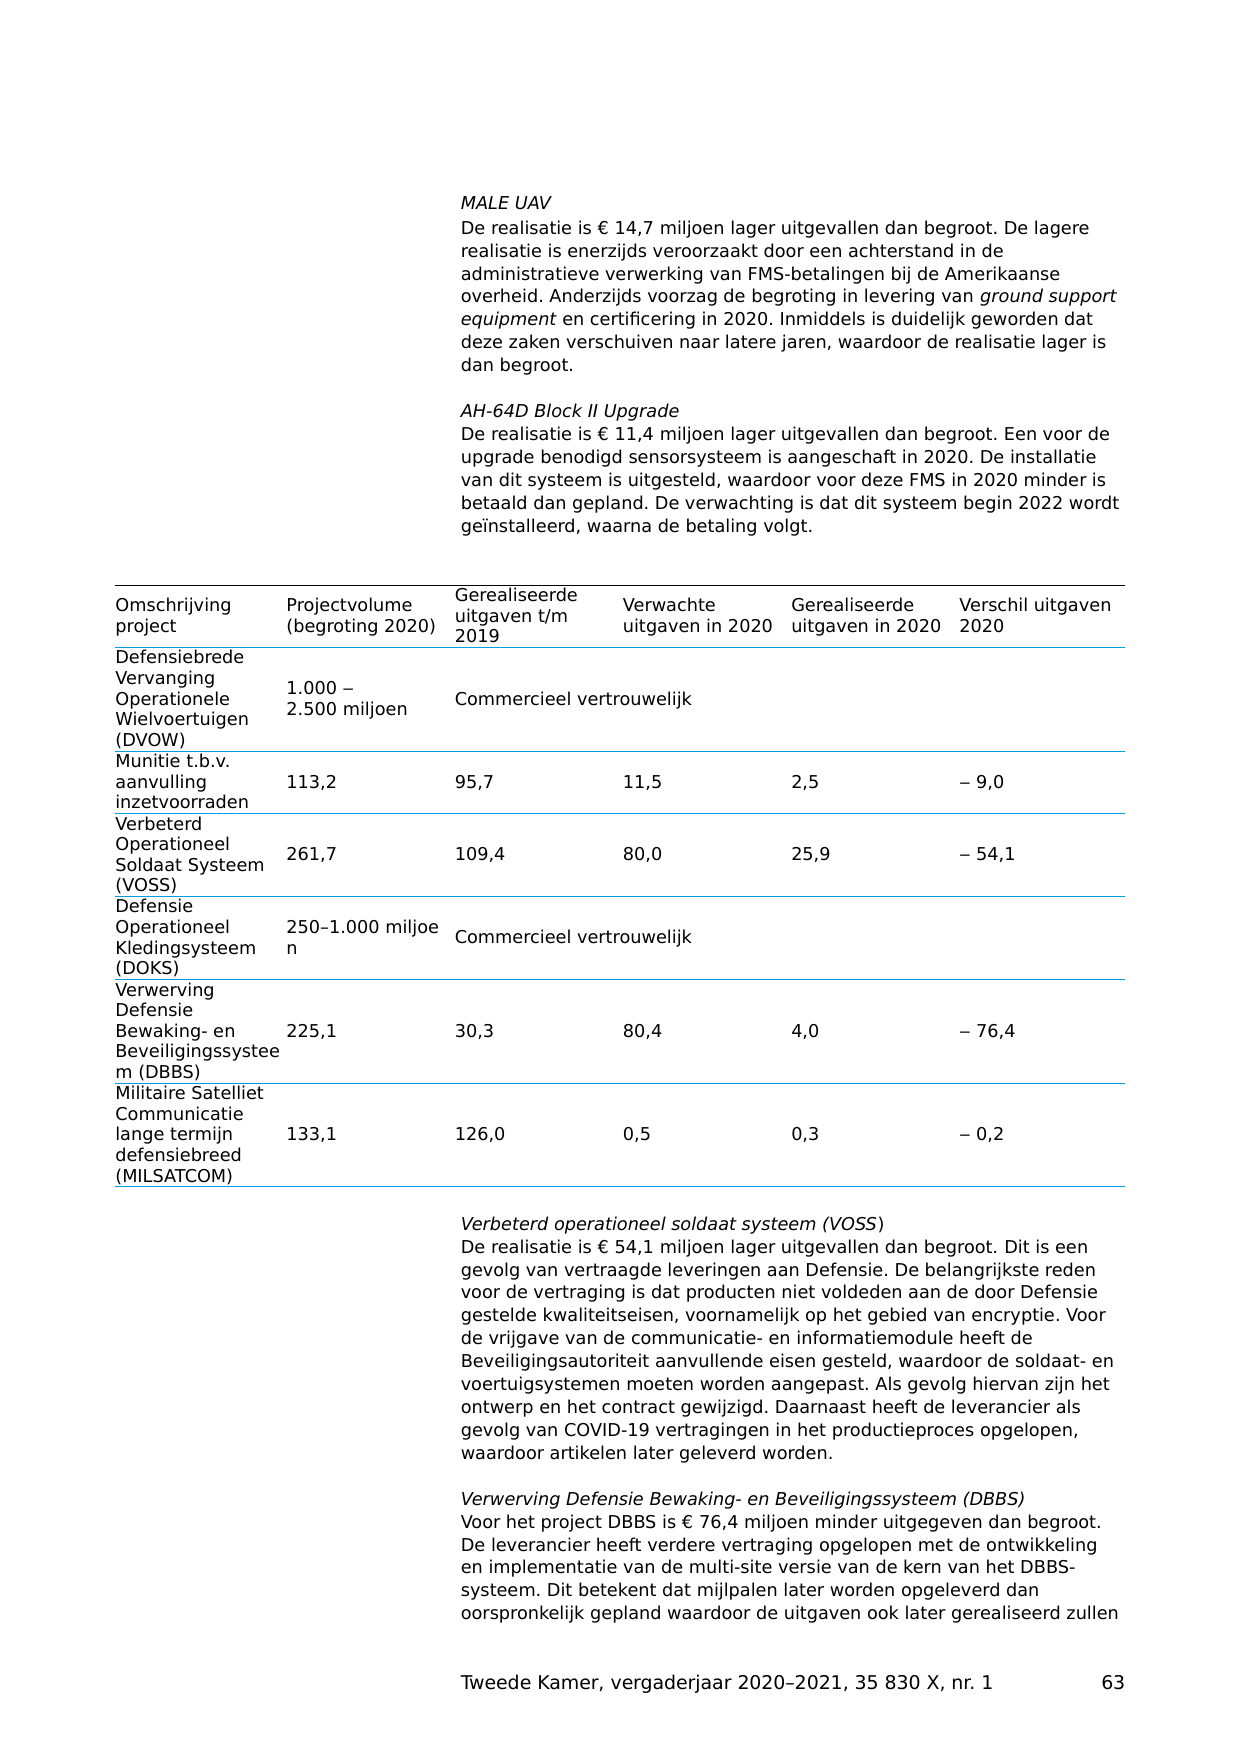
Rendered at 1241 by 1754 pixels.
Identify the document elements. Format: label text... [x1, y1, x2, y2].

table_cell Projectvolume (begroting 2020) [283, 586, 452, 647]
table_cell Verbeterd Operationeel Soldaat Systeem (VOSS) [115, 814, 283, 896]
table_cell 250–1.000 miljoen [283, 897, 452, 979]
table_cell 0,3 [788, 1084, 956, 1186]
table_cell Verwerving Defensie Bewaking- en Beveiligingssysteem (DBBS) [115, 980, 283, 1083]
table_cell Defensiebrede Vervanging Operationele Wielvoertuigen (DVOW) [115, 648, 283, 751]
table_cell Omschrijving project [115, 586, 283, 647]
table_cell Verwachte uitgaven in 2020 [620, 586, 788, 647]
table_cell Commercieel vertrouwelijk [452, 648, 1125, 751]
table_cell Munitie t.b.v. aanvulling inzetvoorraden [115, 752, 283, 813]
table_cell 11,5 [620, 752, 788, 813]
text AH-64D Block II Upgrade De realisatie is € 11,4 miljoen lager uitgevallen dan begroot. Een voor de upgrade benodigd sensorsysteem is aangeschaft in 2020. De installatie van dit systeem is uitgesteld, waardoor voor deze FMS in 2020 minder is betaald dan gepland. De verwachting is dat dit systeem begin 2022 wordt geïnstalleerd, waarna de betaling volgt. [461, 399, 1125, 537]
table_cell 80,0 [620, 814, 788, 896]
table_cell Verschil uitgaven 2020 [956, 586, 1125, 647]
table_header Tabel 14 Projecten in realisatie defensiebreed (bedragen x € 1 miljoen) [115, 560, 1125, 584]
text Verwerving Defensie Bewaking- en Beveiligingssysteem (DBBS) Voor het project DBBS is € 76,4 miljoen minder uitgegeven dan begroot. De leverancier heeft verdere vertraging opgelopen met de ontwikkeling en implementatie van de multi-site versie van de kern van het DBBS-systeem. Dit betekent dat mijlpalen later worden opgeleverd dan oorspronkelijk gepland waardoor de uitgaven ook later gerealiseerd zullen [461, 1487, 1125, 1624]
table_cell ‒ 54,1 [956, 814, 1125, 896]
table_cell Defensie Operationeel Kledingsysteem (DOKS) [115, 897, 283, 979]
table_cell 4,0 [788, 980, 956, 1083]
table_cell Gerealiseerde uitgaven in 2020 [788, 586, 956, 647]
table_cell ‒ 0,2 [956, 1084, 1125, 1186]
text De realisatie is € 14,7 miljoen lager uitgevallen dan begroot. De lagere realisatie is enerzijds veroorzaakt door een achterstand in de administratieve verwerking van FMS-betalingen bij de Amerikaanse overheid. Anderzijds voorzag de begroting in levering van ground support equipment en certificering in 2020. Inmiddels is duidelijk geworden dat deze zaken verschuiven naar latere jaren, waardoor de realisatie lager is dan begroot. [461, 216, 1125, 376]
table_cell 261,7 [283, 814, 452, 896]
table_cell 2,5 [788, 752, 956, 813]
table_cell 0,5 [620, 1084, 788, 1186]
table_cell 1.000 ‒ 2.500 miljoen [283, 648, 452, 751]
table_cell 95,7 [452, 752, 620, 813]
table_cell 80,4 [620, 980, 788, 1083]
table_cell Gerealiseerde uitgaven t/m 2019 [452, 586, 620, 647]
table_cell 113,2 [283, 752, 452, 813]
table_cell Militaire Satelliet Communicatie lange termijn defensiebreed (MILSATCOM) [115, 1084, 283, 1186]
table_cell 30,3 [452, 980, 620, 1083]
table_cell 109,4 [452, 814, 620, 896]
table_cell ‒ 9,0 [956, 752, 1125, 813]
table_cell Commercieel vertrouwelijk [452, 897, 1125, 979]
table_cell 126,0 [452, 1084, 620, 1186]
table_cell 225,1 [283, 980, 452, 1083]
table_cell 25,9 [788, 814, 956, 896]
text MALE UAV [461, 191, 1125, 214]
table_cell 133,1 [283, 1084, 452, 1186]
text Verbeterd operationeel soldaat systeem (VOSS) De realisatie is € 54,1 miljoen lager uitgevallen dan begroot. Dit is een gevolg van vertraagde leveringen aan Defensie. De belangrijkste reden voor de vertraging is dat producten niet voldeden aan de door Defensie gestelde kwaliteitseisen, voornamelijk op het gebied van encryptie. Voor de vrijgave van de communicatie- en informatiemodule heeft de Beveiligingsautoriteit aanvullende eisen gesteld, waardoor de soldaat- en voertuigsystemen moeten worden aangepast. Als gevolg hiervan zijn het ontwerp en het contract gewijzigd. Daarnaast heeft de leverancier als gevolg van COVID-19 vertragingen in het productieproces opgelopen, waardoor artikelen later geleverd worden. [461, 1212, 1125, 1464]
table_cell ‒ 76,4 [956, 980, 1125, 1083]
